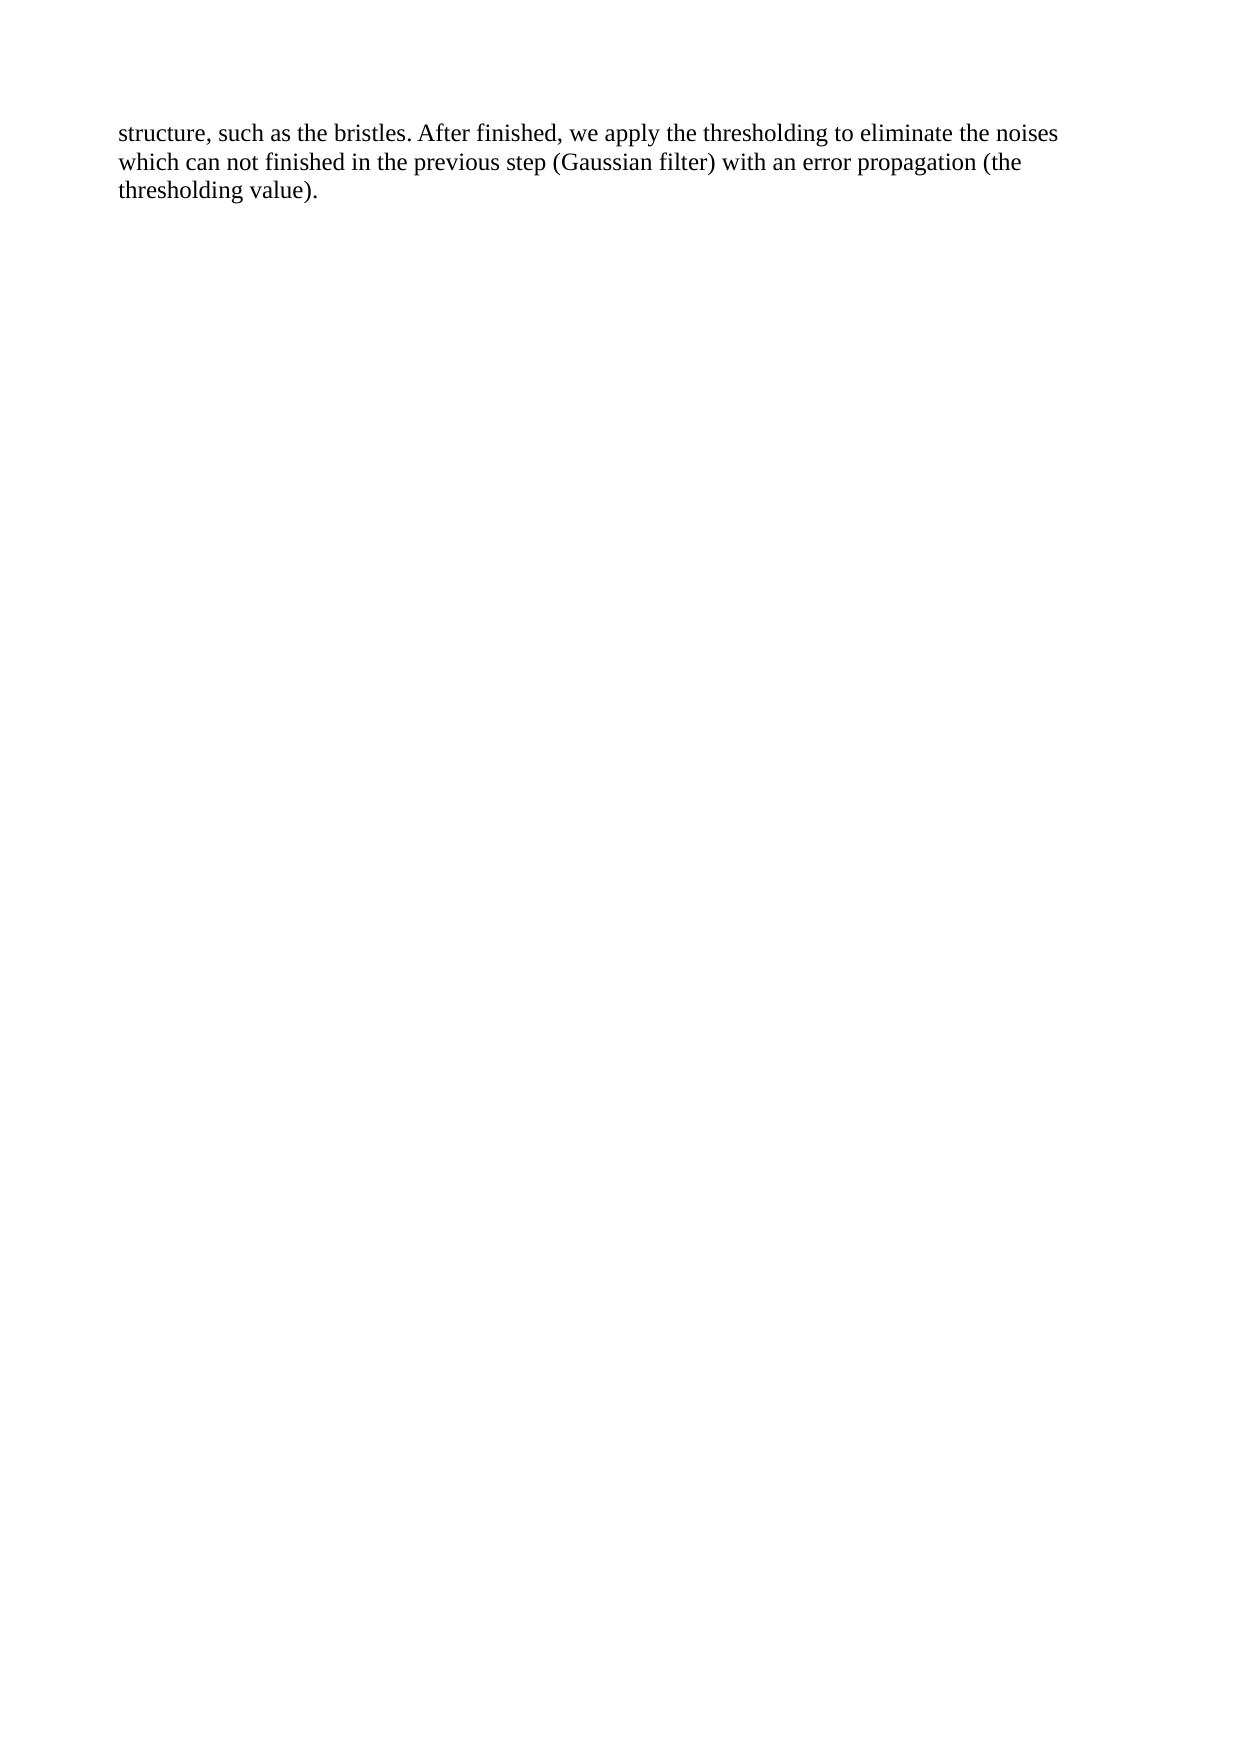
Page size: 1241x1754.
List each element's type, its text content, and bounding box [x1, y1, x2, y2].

text structure, such as the bristles. After finished, we apply the thresholding to eliminate the noises which can not finished in the previous step (Gaussian filter) with an error propagation (the thresholding value). [118, 118, 1122, 204]
